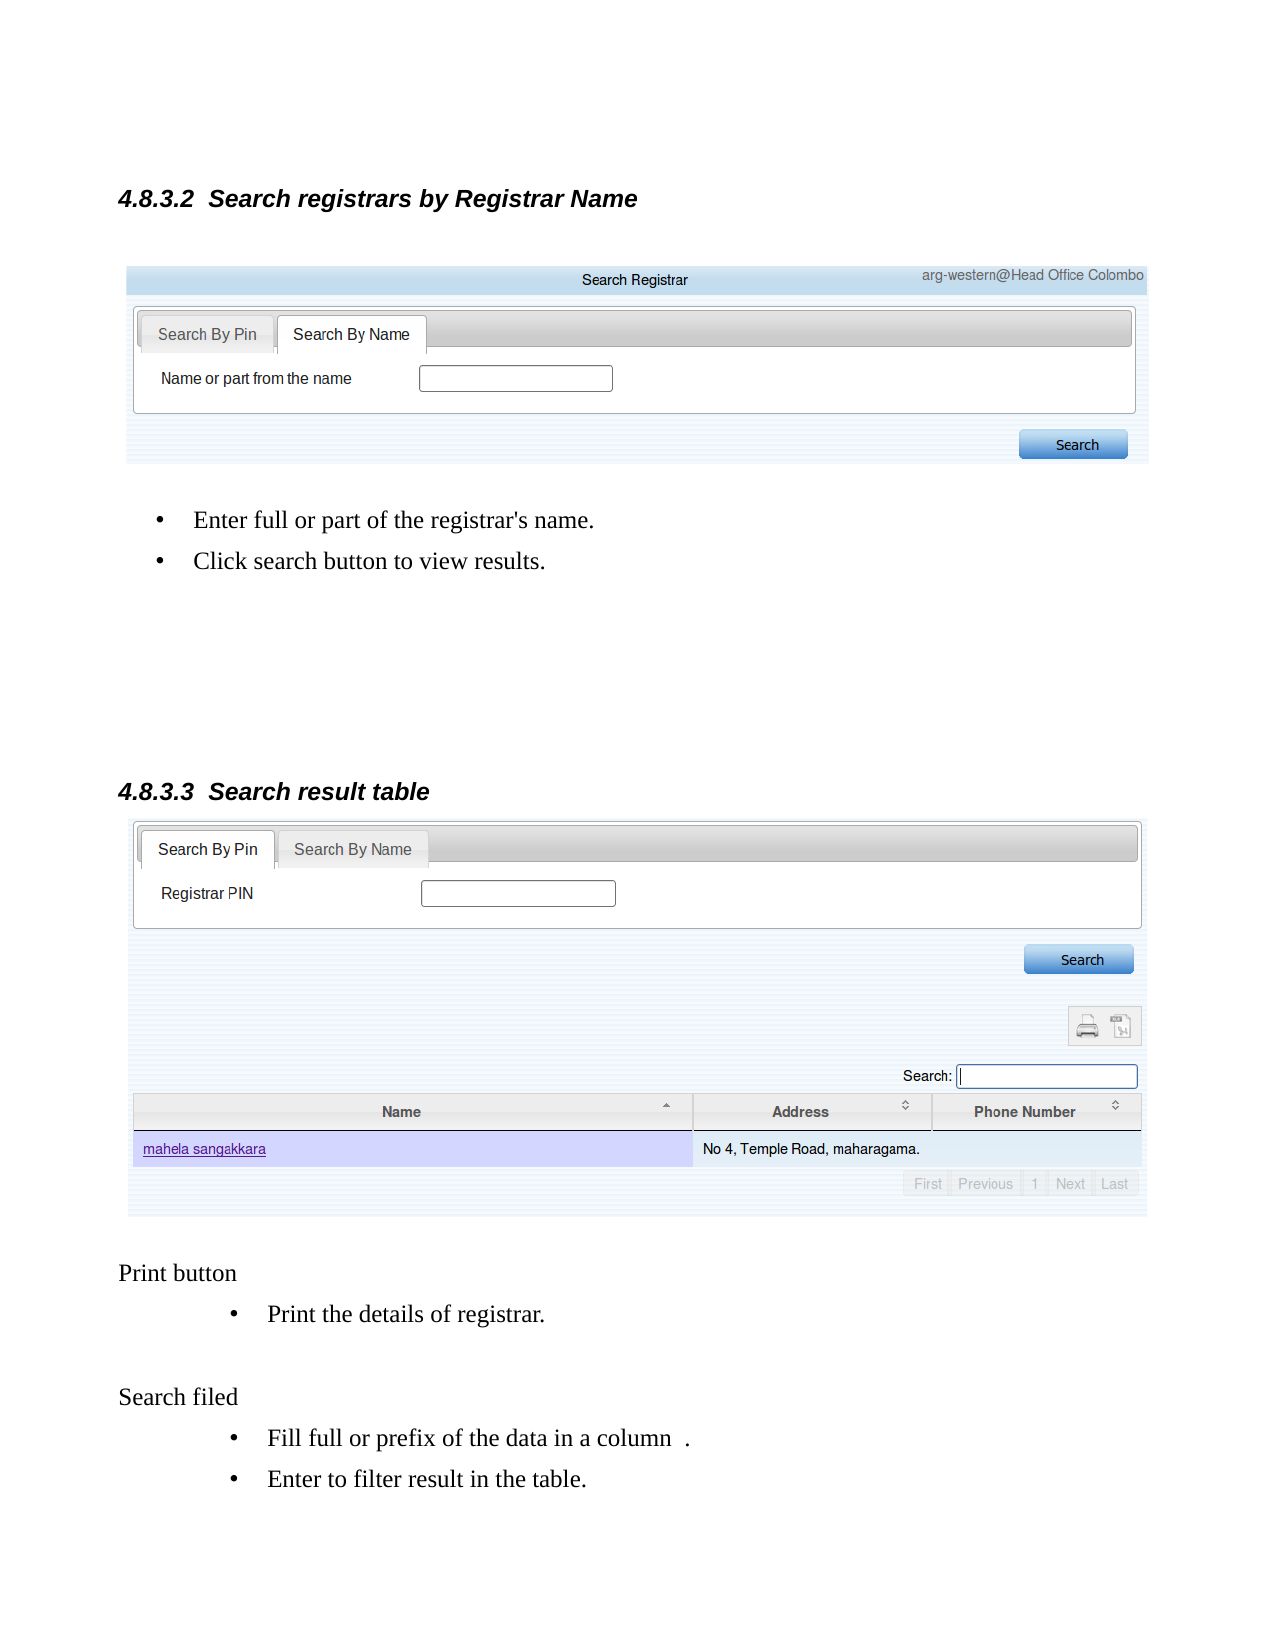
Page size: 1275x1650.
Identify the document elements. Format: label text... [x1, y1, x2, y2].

subtitle Search result table [118, 777, 1157, 806]
picture [127, 818, 1148, 1217]
list Fill full or prefix of the data in a column . [229, 1423, 1157, 1452]
list Click search button to view results. [156, 546, 1157, 575]
picture [126, 266, 1149, 464]
list Enter full or part of the registrar's name. [156, 505, 1157, 534]
text Print button [118, 1258, 1157, 1287]
subtitle Search registrars by Registrar Name [118, 184, 1157, 213]
text Search filed [118, 1382, 1157, 1410]
list Print the details of registrar. [229, 1299, 1157, 1328]
list Enter to filter result in the table. [229, 1464, 1157, 1493]
